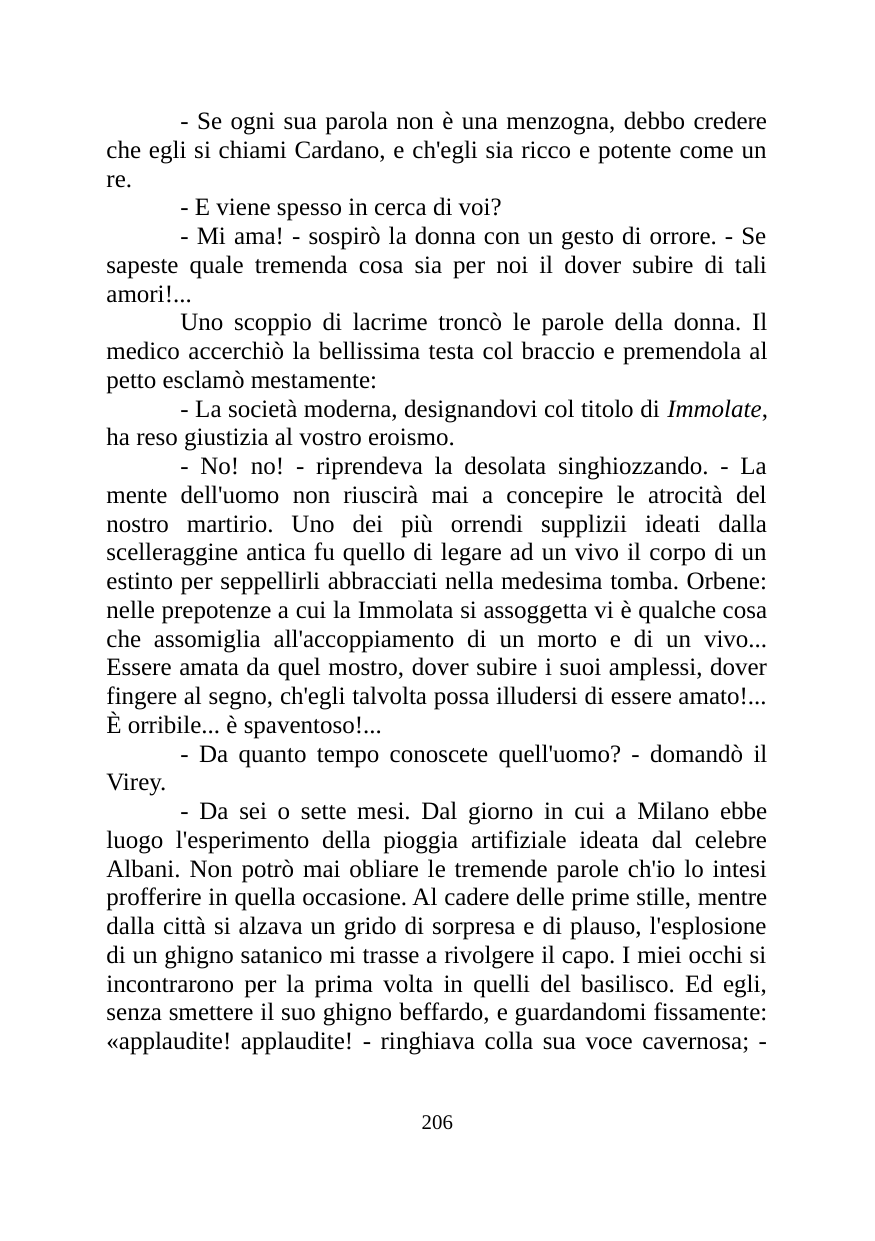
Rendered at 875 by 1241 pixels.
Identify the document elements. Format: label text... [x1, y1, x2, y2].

text - La società moderna, designandovi col titolo di Immolate, ha reso giustizia al vostro eroismo. [106, 394, 768, 451]
text - Se ogni sua parola non è una menzogna, debbo credere che egli si chiami Cardano, e ch'egli sia ricco e potente come un re. [106, 106, 768, 192]
text - Mi ama! - sospirò la donna con un gesto di orrore. - Se sapeste quale tremenda cosa sia per noi il dover subire di tali amori!... [106, 221, 768, 307]
text - No! no! - riprendeva la desolata singhiozzando. - La mente dell'uomo non riuscirà mai a concepire le atrocità del nostro martirio. Uno dei più orrendi supplizii ideati dalla scelleraggine antica fu quello di legare ad un vivo il corpo di un estinto per seppellirli abbracciati nella medesima tomba. Orbene: nelle prepotenze a cui la Immolata si assoggetta vi è qualche cosa che assomiglia all'accoppiamento di un morto e di un vivo... Essere amata da quel mostro, dover subire i suoi amplessi, dover fingere al segno, ch'egli talvolta possa illudersi di essere amato!... È orribile... è spaventoso!... [106, 451, 768, 739]
text - E viene spesso in cerca di voi? [106, 192, 768, 221]
text - Da sei o sette mesi. Dal giorno in cui a Milano ebbe luogo l'esperimento della pioggia artifiziale ideata dal celebre Albani. Non potrò mai obliare le tremende parole ch'io lo intesi profferire in quella occasione. Al cadere delle prime stille, mentre dalla città si alzava un grido di sorpresa e di plauso, l'esplosione di un ghigno satanico mi trasse a rivolgere il capo. I miei occhi si incontrarono per la prima volta in quelli del basilisco. Ed egli, senza smettere il suo ghigno beffardo, e guardandomi fissamente: «applaudite! applaudite! - ringhiava colla sua voce cavernosa; [106, 796, 768, 1055]
text Uno scoppio di lacrime troncò le parole della donna. Il medico accerchiò la bellissima testa col braccio e premendola al petto esclamò mestamente: [106, 307, 768, 394]
text - Da quanto tempo conoscete quell'uomo? - domandò il Virey. [106, 739, 768, 796]
